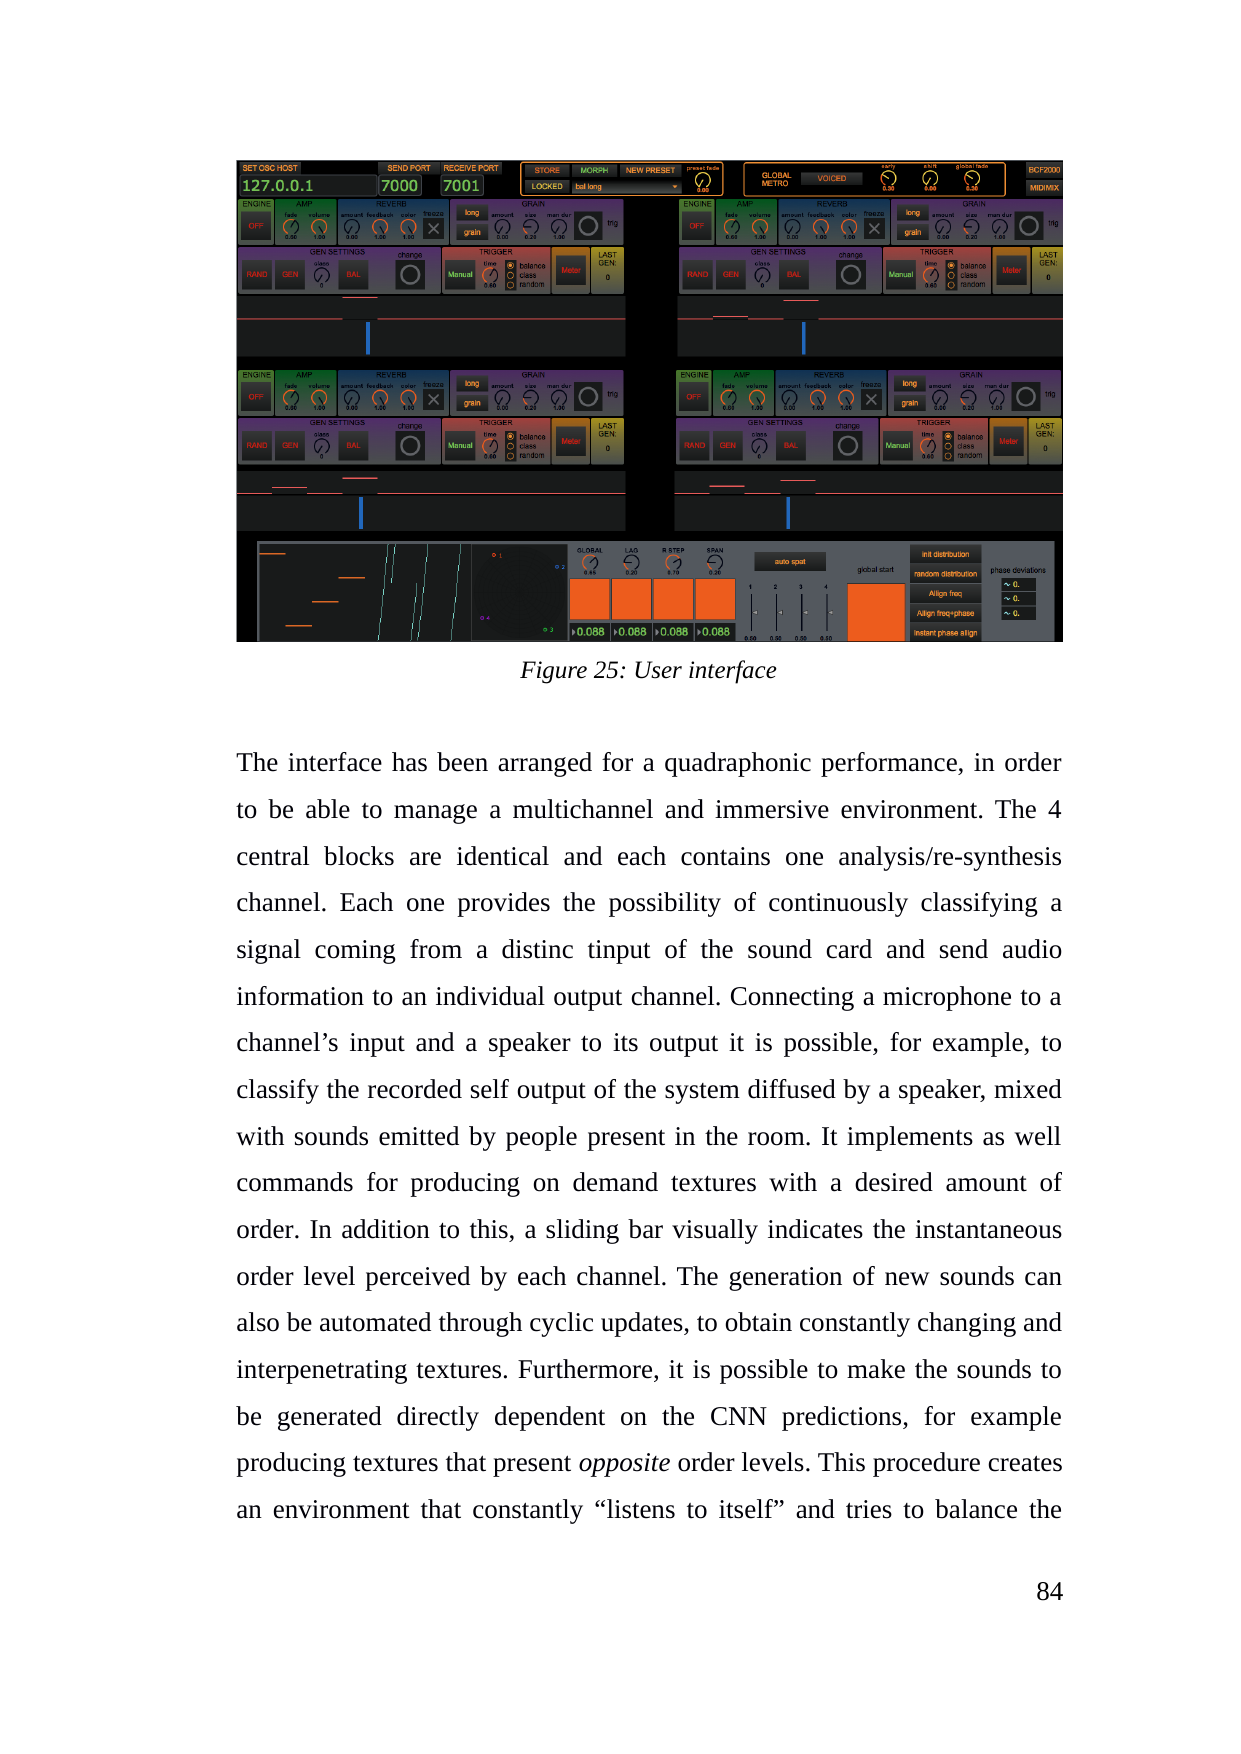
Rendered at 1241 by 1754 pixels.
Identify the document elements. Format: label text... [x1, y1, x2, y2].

picture [236, 160, 1063, 642]
text Figure 25: User interface [236, 642, 1063, 684]
text The interface has been arranged for a quadraphonic performance, in order to be able to manage a multichannel and immersive environment. The 4 central blocks are identical and each contains one analysis/re-synthesis channel. Each one provides the possibility of continuously classifying a signal coming from a distinc tinput of the sound card and send audio information to an individual output channel. Connecting a microphone to a channel’s input and a speaker to its output it is possible, for example, to classify the recorded self output of the system diffused by a speaker, mixed with sounds emitted by people present in the room. It implements as well commands for producing on demand textures with a desired amount of order. In addition to this, a sliding bar visually indicates the instantaneous order level perceived by each channel. The generation of new sounds can also be automated through cyclic updates, to obtain constantly changing and interpenetrating textures. Furthermore, it is possible to make the sounds to be generated directly dependent on the CNN predictions, for example producing textures that present opposite order levels. This procedure creates an environment that constantly “listens to itself” and tries to balance the [236, 747, 1063, 1524]
